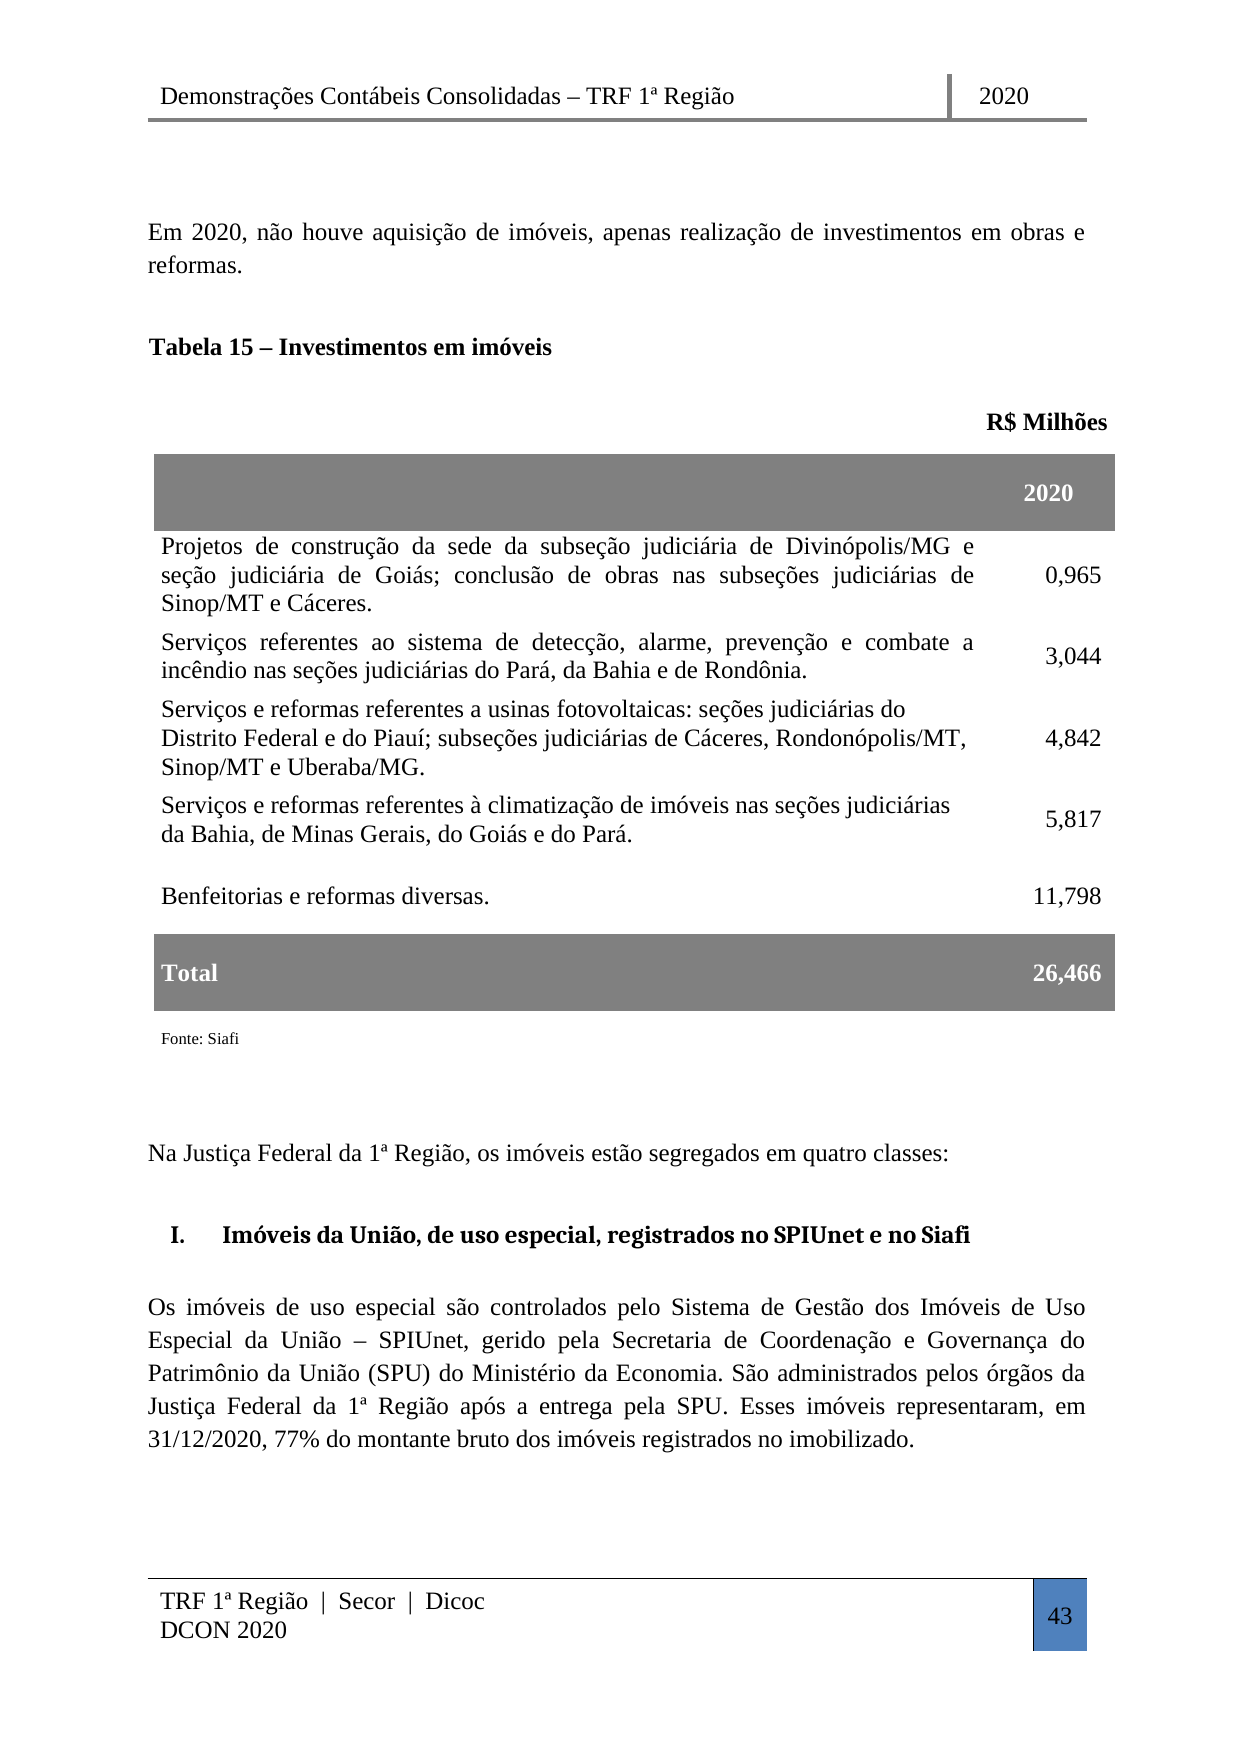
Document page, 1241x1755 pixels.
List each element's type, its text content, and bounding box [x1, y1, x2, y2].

list Imóveis da União, de uso especial, registrados no SPIUnet e no Siafi [185, 1221, 1087, 1250]
table_cell 3,044 [982, 617, 1115, 694]
text Em 2020, não houve aquisição de imóveis, apenas realização de investimentos em obras e reformas. [148, 217, 1087, 279]
table_cell Total [154, 934, 982, 1011]
table_cell Serviços referentes ao sistema de detecção, alarme, prevenção e combate a incêndio nas seções judiciárias do Pará, da Bahia e de Rondônia. [154, 617, 982, 694]
table_cell 11,798 [982, 857, 1115, 934]
table_cell [154, 454, 982, 531]
table_cell 5,817 [982, 780, 1115, 857]
table_cell 26,466 [982, 934, 1115, 1011]
text Na Justiça Federal da 1ª Região, os imóveis estão segregados em quatro classes: [148, 1138, 1087, 1167]
table_cell Serviços e reformas referentes à climatização de imóveis nas seções judiciárias da Bahia, de Minas Gerais, do Goiás e do Pará. [154, 780, 982, 857]
table_cell Fonte: Siafi [154, 1011, 1115, 1076]
table_cell 0,965 [982, 531, 1115, 617]
table_cell 4,842 [982, 694, 1115, 780]
table_header R$ Milhões [154, 389, 1115, 454]
table_cell Projetos de construção da sede da subseção judiciária de Divinópolis/MG e seção judiciária de Goiás; conclusão de obras nas subseções judiciárias de Sinop/MT e Cáceres. [154, 531, 982, 617]
table_cell Benfeitorias e reformas diversas. [154, 857, 982, 934]
text Tabela 15 – Investimentos em imóveis [149, 330, 1086, 363]
table_cell 2020 [982, 454, 1115, 531]
table_cell Serviços e reformas referentes a usinas fotovoltaicas: seções judiciárias do Distrito Federal e do Piauí; subseções judiciárias de Cáceres, Rondonópolis/MT, Sinop/MT e Uberaba/MG. [154, 694, 982, 780]
text Os imóveis de uso especial são controlados pelo Sistema de Gestão dos Imóveis de Uso Especial da União – SPIUnet, gerido pela Secretaria de Coordenação e Governança do Patrimônio da União (SPU) do Ministério da Economia. São administrados pelos órgãos da Justiça Federal da 1ª Região após a entrega pela SPU. Esses imóveis representaram, em 31/12/2020, 77% do montante bruto dos imóveis registrados no imobilizado. [148, 1292, 1087, 1452]
